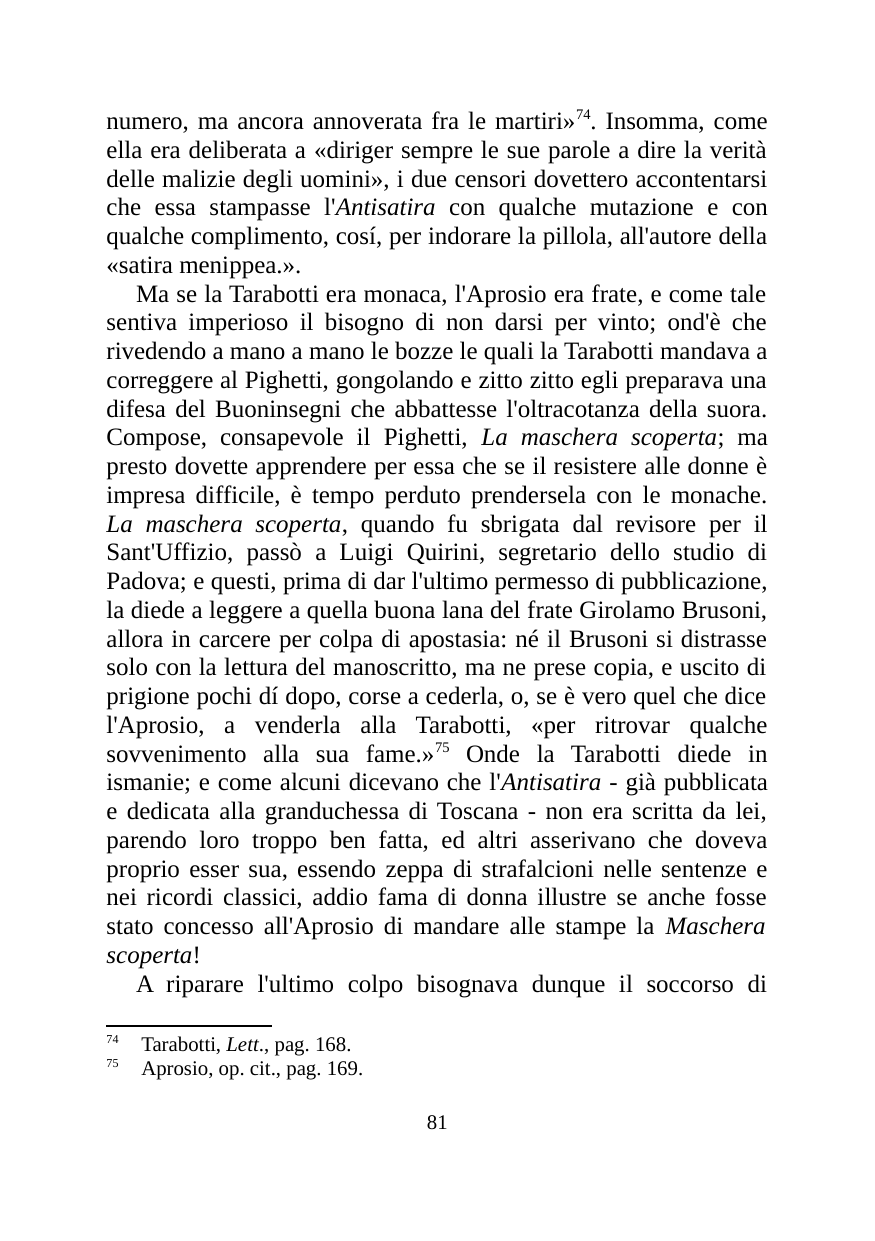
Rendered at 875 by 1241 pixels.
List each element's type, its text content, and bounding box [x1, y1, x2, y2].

text Ma se la Tarabotti era monaca, l'Aprosio era frate, e come tale sentiva imperioso il bisogno di non darsi per vinto; ond'è che rivedendo a mano a mano le bozze le quali la Tarabotti mandava a correggere al Pighetti, gongolando e zitto zitto egli preparava una difesa del Buoninsegni che abbattesse l'oltracotanza della suora. Compose, consapevole il Pighetti, La maschera scoperta; ma presto dovette apprendere per essa che se il resistere alle donne è impresa difficile, è tempo perduto prendersela con le monache. La maschera scoperta, quando fu sbrigata dal revisore per il Sant'Uffizio, passò a Luigi Quirini, segretario dello studio di Padova; e questi, prima di dar l'ultimo permesso di pubblicazione, la diede a leggere a quella buona lana del frate Girolamo Brusoni, allora in carcere per colpa di apostasia: né il Brusoni si distrasse solo con la lettura del manoscritto, ma ne prese copia, e uscito di prigione pochi dí dopo, corse a cederla, o, se è vero quel che dice l'Aprosio, a venderla alla Tarabotti, «per ritrovar qualche sovvenimento alla sua fame.» Onde la Tarabotti diede in ismanie; e come alcuni dicevano che l'Antisatira - già pubblicata e dedicata alla granduchessa di Toscana - non era scritta da lei, parendo loro troppo ben fatta, ed altri asserivano che doveva proprio esser sua, essendo zeppa di strafalcioni nelle sentenze e nei ricordi classici, addio fama di donna illustre se anche fosse stato concesso all'Aprosio di mandare alle stampe la Maschera scoperta! [106, 279, 768, 969]
text A riparare l'ultimo colpo bisognava dunque il soccorso di [106, 969, 768, 997]
text numero, ma ancora annoverata fra le martiri». Insomma, come ella era deliberata a «diriger sempre le sue parole a dire la verità delle malizie degli uomini», i due censori dovettero accontentarsi che essa stampasse l'Antisatira con qualche mutazione e con qualche complimento, cosí, per indorare la pillola, all'autore della «satira menippea.». [106, 106, 768, 279]
text Aprosio, op. cit., pag. 169. [106, 1056, 768, 1080]
text Tarabotti, Lett., pag. 168. [106, 1032, 768, 1056]
